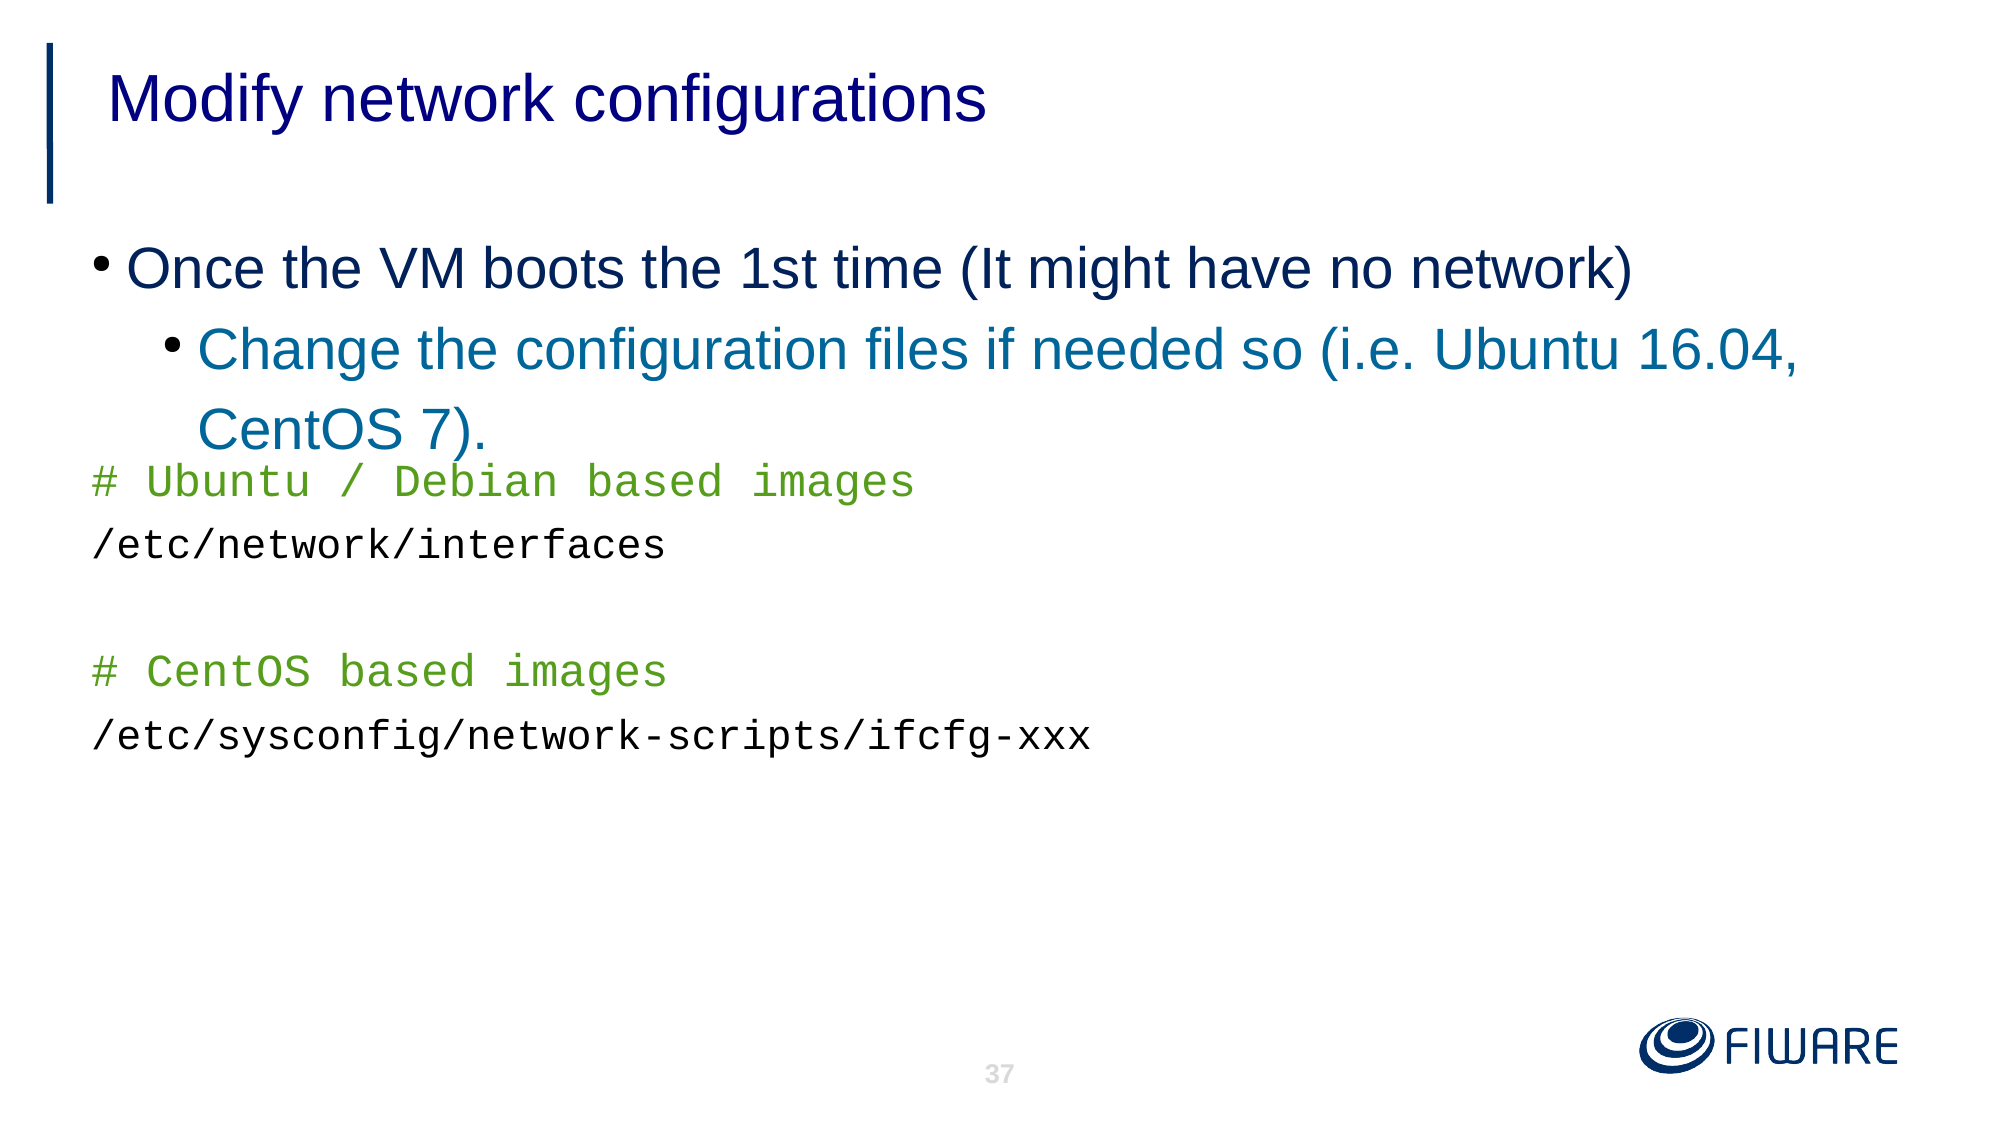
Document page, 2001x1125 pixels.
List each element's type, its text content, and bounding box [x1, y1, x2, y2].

title Modify network configurations [92, 47, 1704, 178]
text_box # Ubuntu / Debian based images /etc/network/interfaces # CentOS based images /etc/sysconfig/network-scripts/ifcfg-xxx [76, 442, 1902, 766]
picture [1635, 1012, 1905, 1077]
slide_number [887, 1042, 1113, 1103]
text_box Once the VM boots the 1st time (It might have no network) Change the configuration files if needed so (i.e. Ubuntu 16.04, CentOS 7). [76, 212, 1902, 442]
